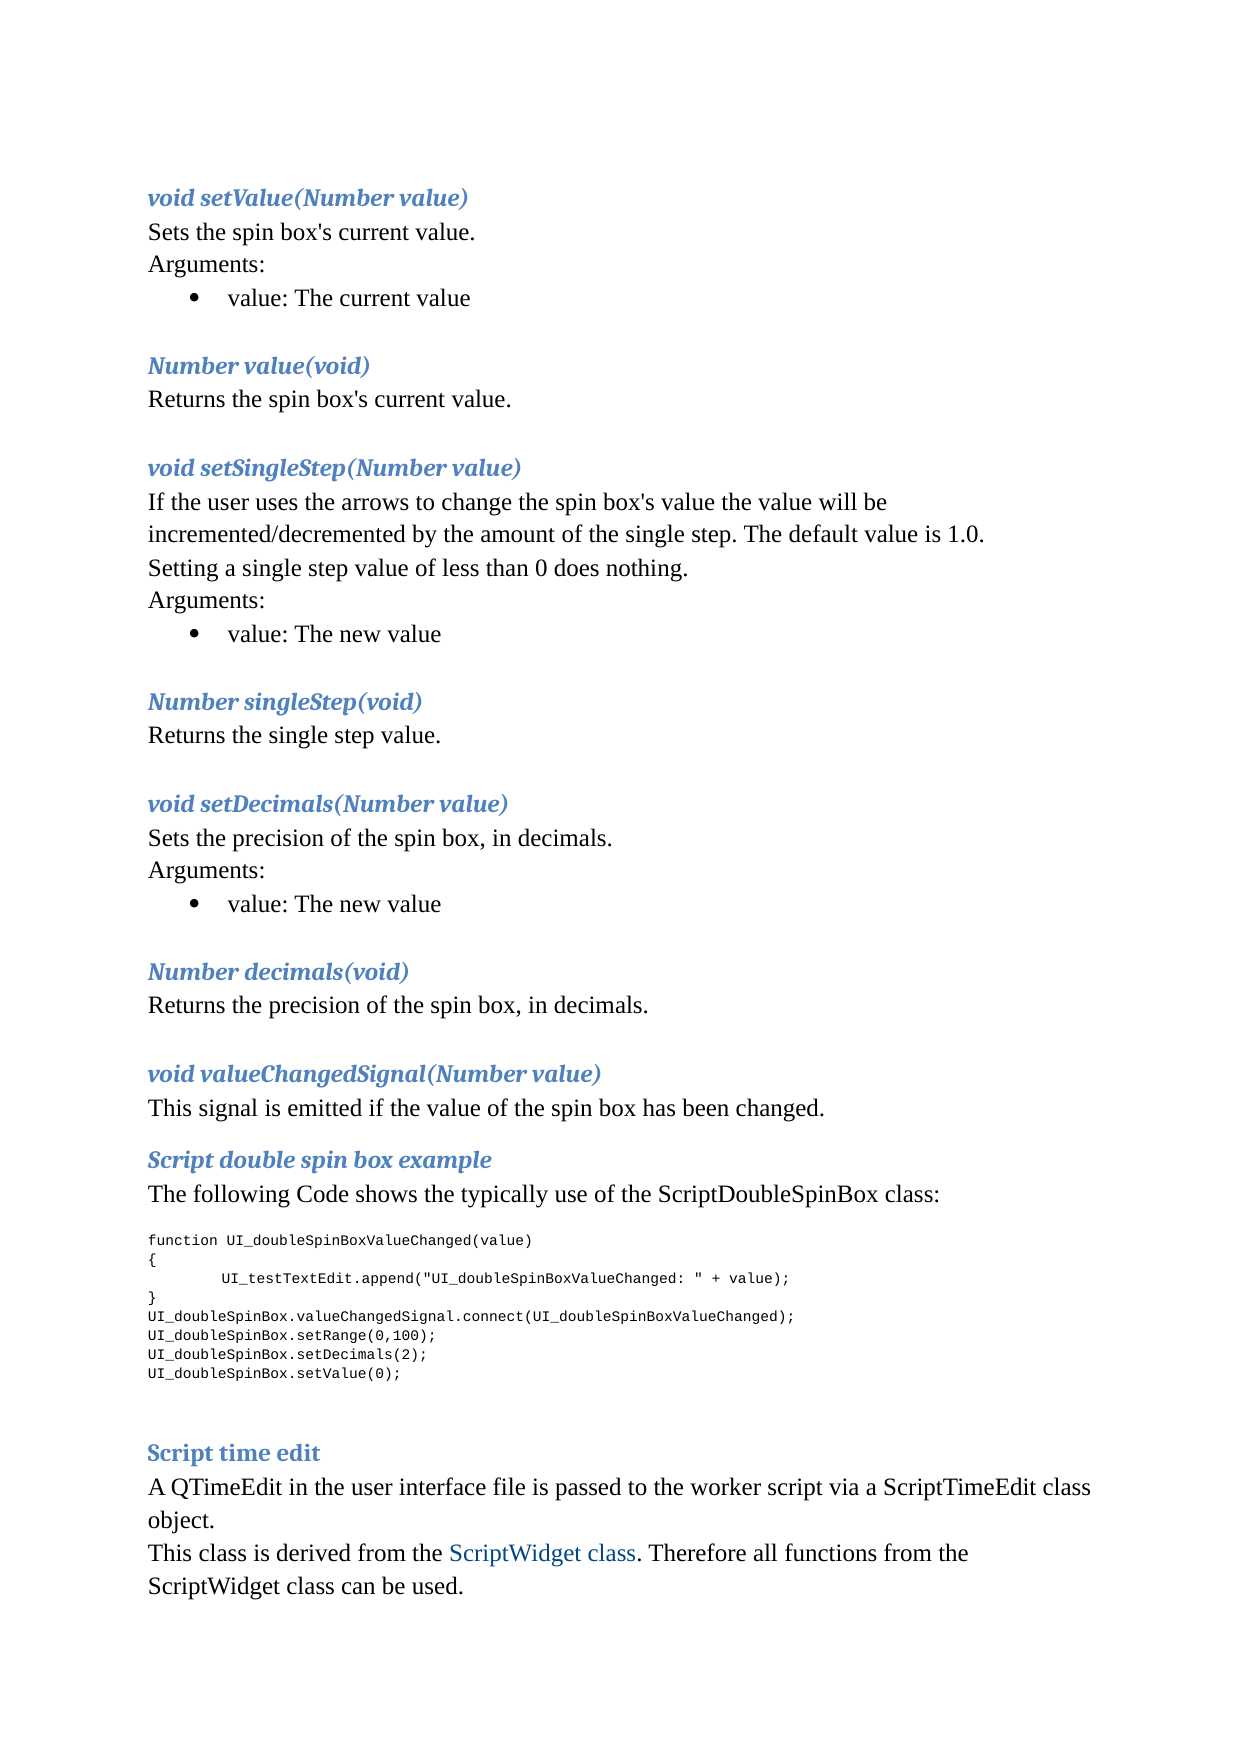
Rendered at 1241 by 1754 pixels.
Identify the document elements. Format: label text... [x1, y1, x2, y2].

subtitle Number value(void) [148, 352, 1093, 380]
text This class is derived from the ScriptWidget class. Therefore all functions from the ScriptWidget class can be used. [148, 1538, 1093, 1600]
text This signal is emitted if the value of the spin box has been changed. [148, 1093, 1093, 1121]
list value: The new value [190, 619, 1093, 647]
text The following Code shows the typically use of the ScriptDoubleSpinBox class: [148, 1179, 1093, 1208]
text UI_doubleSpinBox.valueChangedSignal.connect(UI_doubleSpinBoxValueChanged); [148, 1309, 1093, 1326]
text UI_doubleSpinBox.setRange(0,100); [148, 1328, 1093, 1345]
text UI_testTextEdit.append("UI_doubleSpinBoxValueChanged: " + value); [148, 1271, 1093, 1288]
list value: The current value [190, 283, 1093, 311]
text Arguments: [148, 249, 1093, 278]
text Sets the precision of the spin box, in decimals. [148, 823, 1093, 851]
text Arguments: [148, 856, 1093, 884]
text Setting a single step value of less than 0 does nothing. [148, 553, 1093, 581]
subtitle void valueChangedSignal(Number value) [148, 1059, 1093, 1088]
list value: The new value [190, 889, 1093, 917]
text Returns the single step value. [148, 721, 1093, 749]
subtitle void setSingleStep(Number value) [148, 453, 1093, 482]
subtitle void setDecimals(Number value) [148, 789, 1093, 818]
text { [148, 1252, 1093, 1269]
text A QTimeEdit in the user interface file is passed to the worker script via a ScriptTimeEdit class object. [148, 1472, 1093, 1534]
text UI_doubleSpinBox.setDecimals(2); [148, 1347, 1093, 1364]
text If the user uses the arrows to change the spin box's value the value will be [148, 487, 1093, 515]
text function UI_doubleSpinBoxValueChanged(value) [148, 1233, 1093, 1250]
text Returns the spin box's current value. [148, 384, 1093, 413]
subtitle Script time edit [148, 1439, 1093, 1468]
subtitle Number singleStep(void) [148, 688, 1093, 716]
subtitle Script double spin box example [148, 1146, 1093, 1175]
text Returns the precision of the spin box, in decimals. [148, 991, 1093, 1019]
text } [148, 1290, 1093, 1307]
text incremented/decremented by the amount of the single step. The default value is 1.0. [148, 519, 1093, 548]
text Sets the spin box's current value. [148, 217, 1093, 245]
text Arguments: [148, 586, 1093, 614]
subtitle Number decimals(void) [148, 958, 1093, 986]
text UI_doubleSpinBox.setValue(0); [148, 1366, 1093, 1383]
subtitle void setValue(Number value) [148, 183, 1093, 212]
